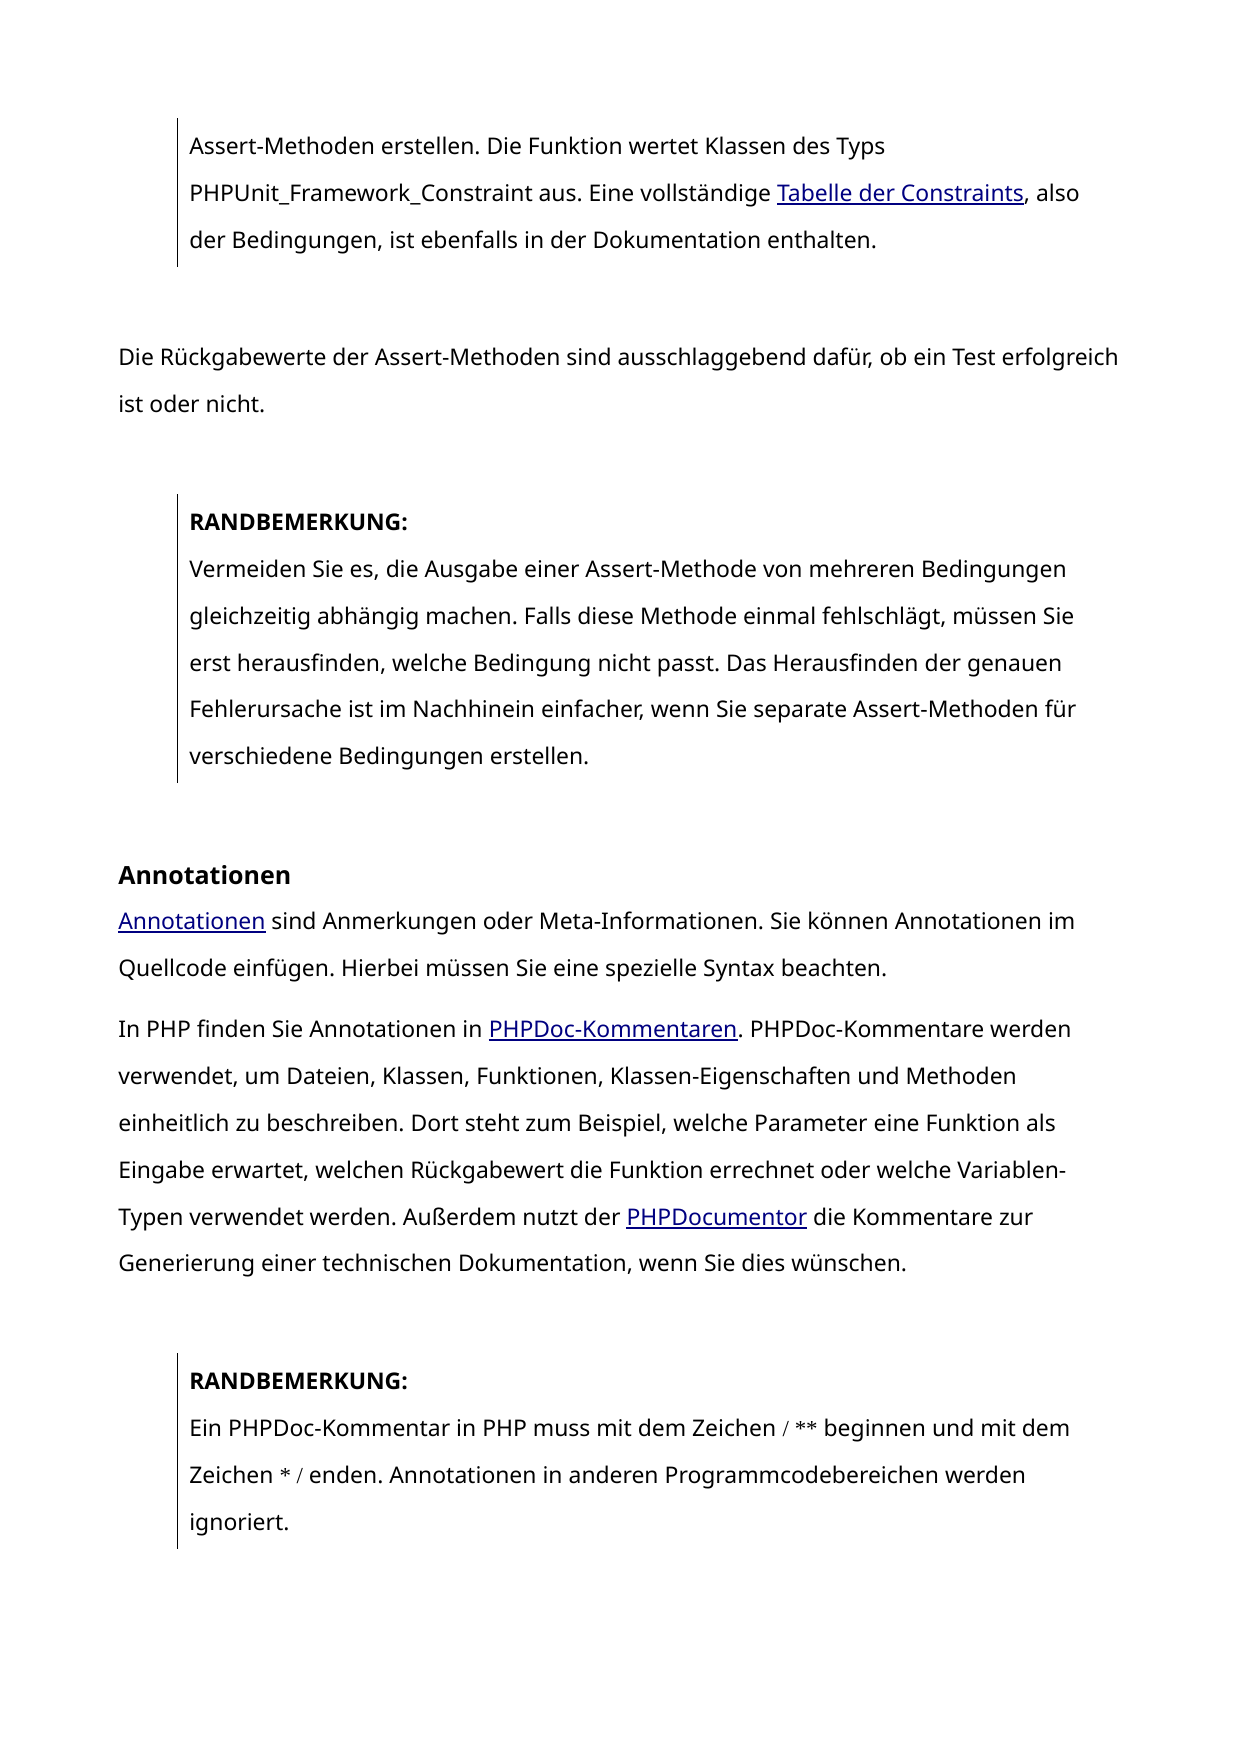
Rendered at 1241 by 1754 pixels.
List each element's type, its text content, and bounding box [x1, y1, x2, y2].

subtitle Annotationen [118, 858, 1122, 892]
text In PHP finden Sie Annotationen in PHPDoc-Kommentaren. PHPDoc-Kommentare werden verwendet, um Dateien, Klassen, Funktionen, Klassen-Eigenschaften und Methoden einheitlich zu beschreiben. Dort steht zum Beispiel, welche Parameter eine Funktion als Eingabe erwartet, welchen Rückgabewert die Funktion errechnet oder welche Variablen-Typen verwendet werden. Außerdem nutzt der PHPDocumentor die Kommentare zur Generierung einer technischen Dokumentation, wenn Sie dies wünschen. [118, 1013, 1122, 1278]
text RANDBEMERKUNG: Ein PHPDoc-Kommentar in PHP muss mit dem Zeichen / ** beginnen und mit dem Zeichen * / enden. Annotationen in anderen Programmcodebereichen werden ignoriert. [178, 1353, 1122, 1549]
text Assert-Methoden erstellen. Die Funktion wertet Klassen des Typs PHPUnit_Framework_Constraint aus. Eine vollständige Tabelle der Constraints, also der Bedingungen, ist ebenfalls in der Dokumentation enthalten. [178, 118, 1122, 267]
text RANDBEMERKUNG: Vermeiden Sie es, die Ausgabe einer Assert-Methode von mehreren Bedingungen gleichzeitig abhängig machen. Falls diese Methode einmal fehlschlägt, müssen Sie erst herausfinden, welche Bedingung nicht passt. Das Herausfinden der genauen Fehlerursache ist im Nachhinein einfacher, wenn Sie separate Assert-Methoden für verschiedene Bedingungen erstellen. [178, 494, 1122, 783]
text Die Rückgabewerte der Assert-Methoden sind ausschlaggebend dafür, ob ein Test erfolgreich ist oder nicht. [118, 341, 1122, 419]
text Annotationen sind Anmerkungen oder Meta-Informationen. Sie können Annotationen im Quellcode einfügen. Hierbei müssen Sie eine spezielle Syntax beachten. [118, 904, 1122, 983]
